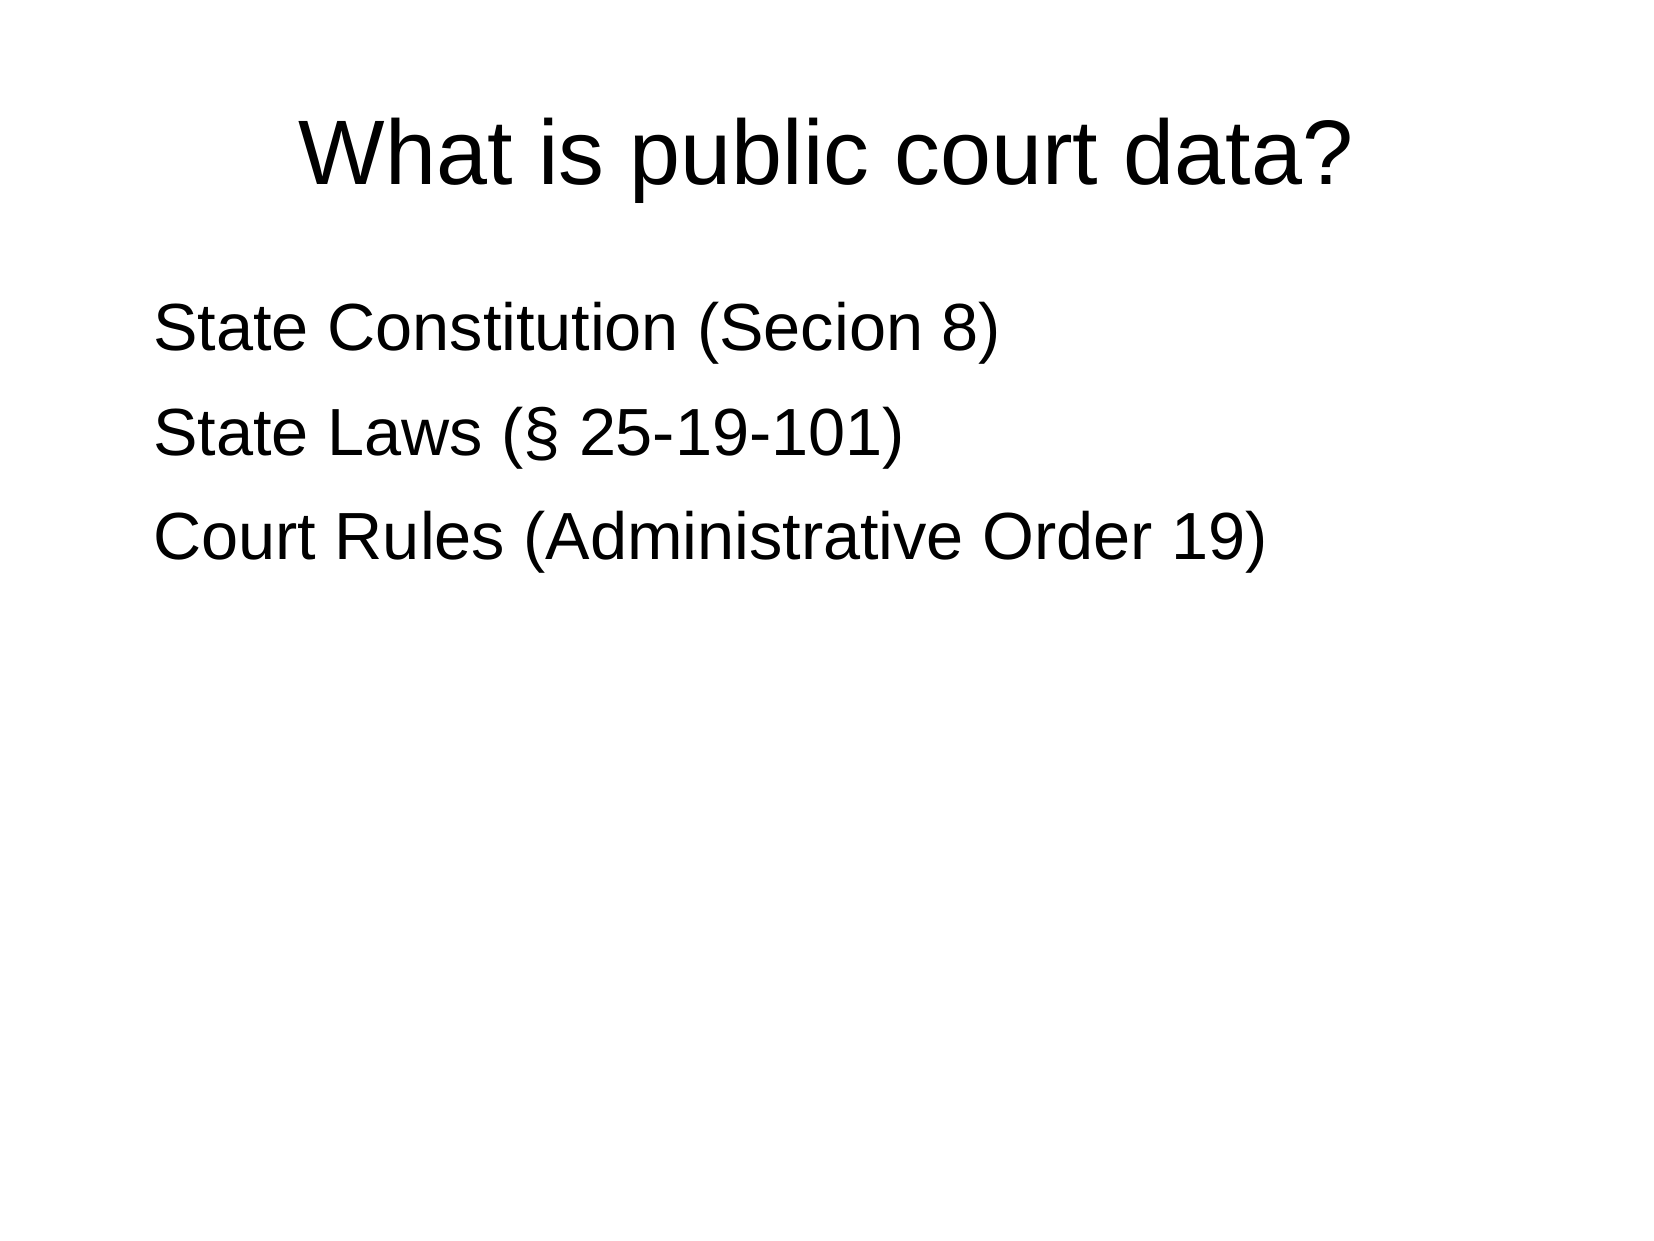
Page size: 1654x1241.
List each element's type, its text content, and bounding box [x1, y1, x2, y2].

title What is public court data? [82, 49, 1571, 257]
list State Constitution (Secion 8) State Laws (§ 25-19-101) Court Rules (Administrative Order 19) [82, 290, 1571, 1010]
